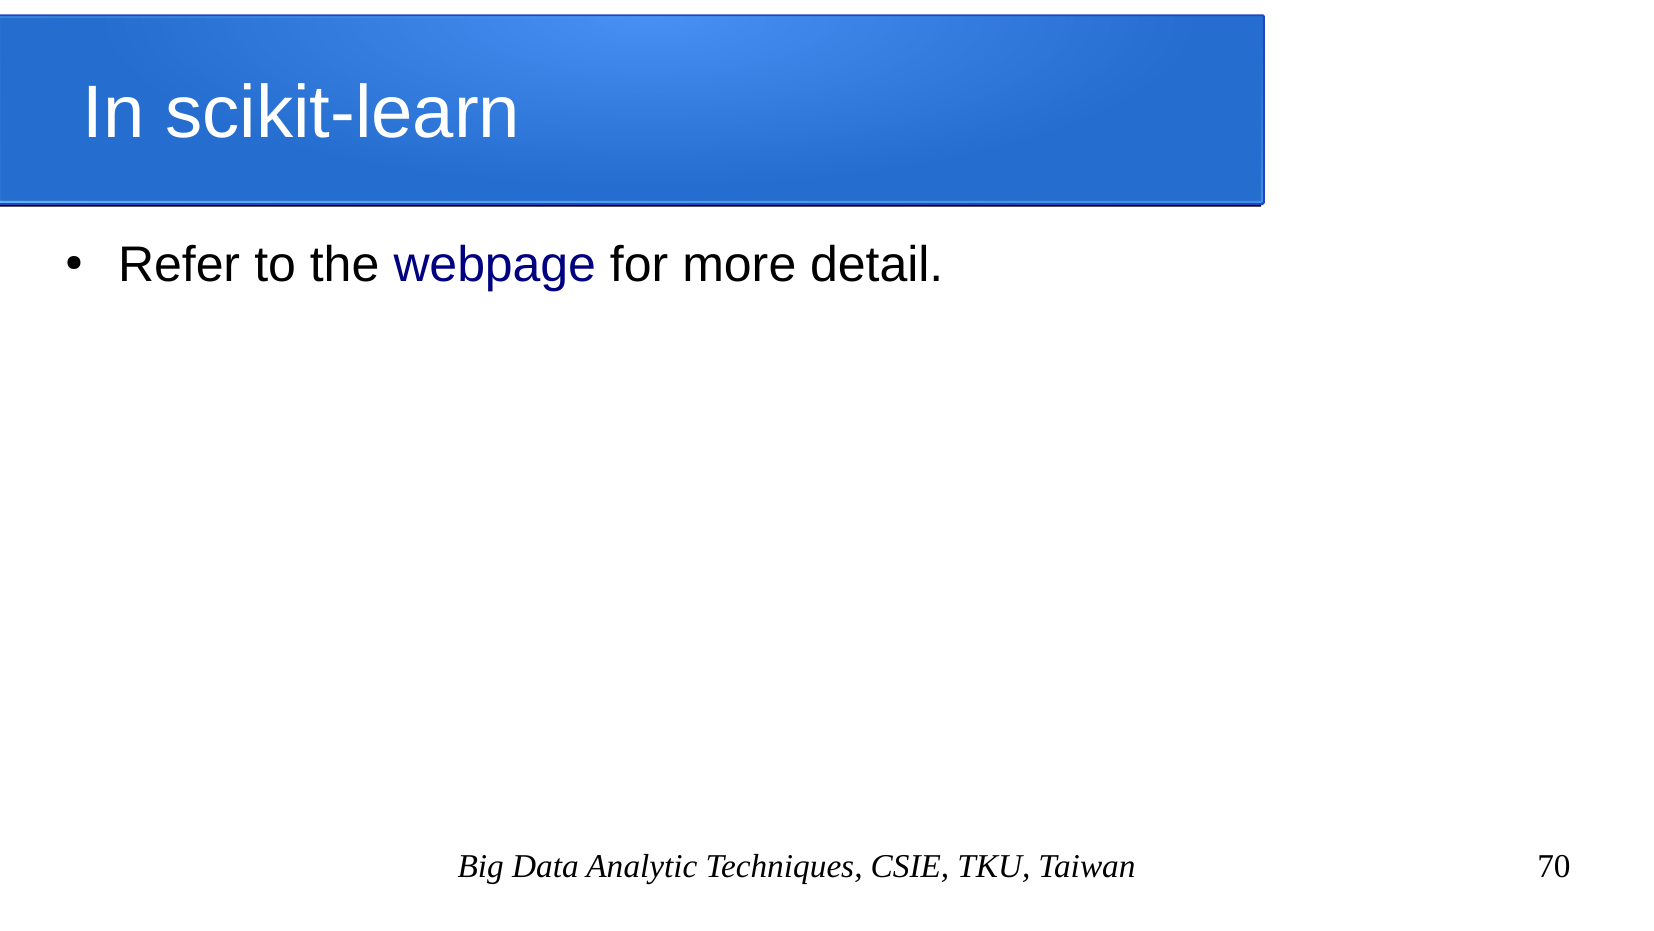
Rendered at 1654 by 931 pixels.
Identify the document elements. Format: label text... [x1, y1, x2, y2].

title In scikit-learn [82, 35, 1235, 189]
list Refer to the webpage for more detail. [47, 236, 1536, 776]
